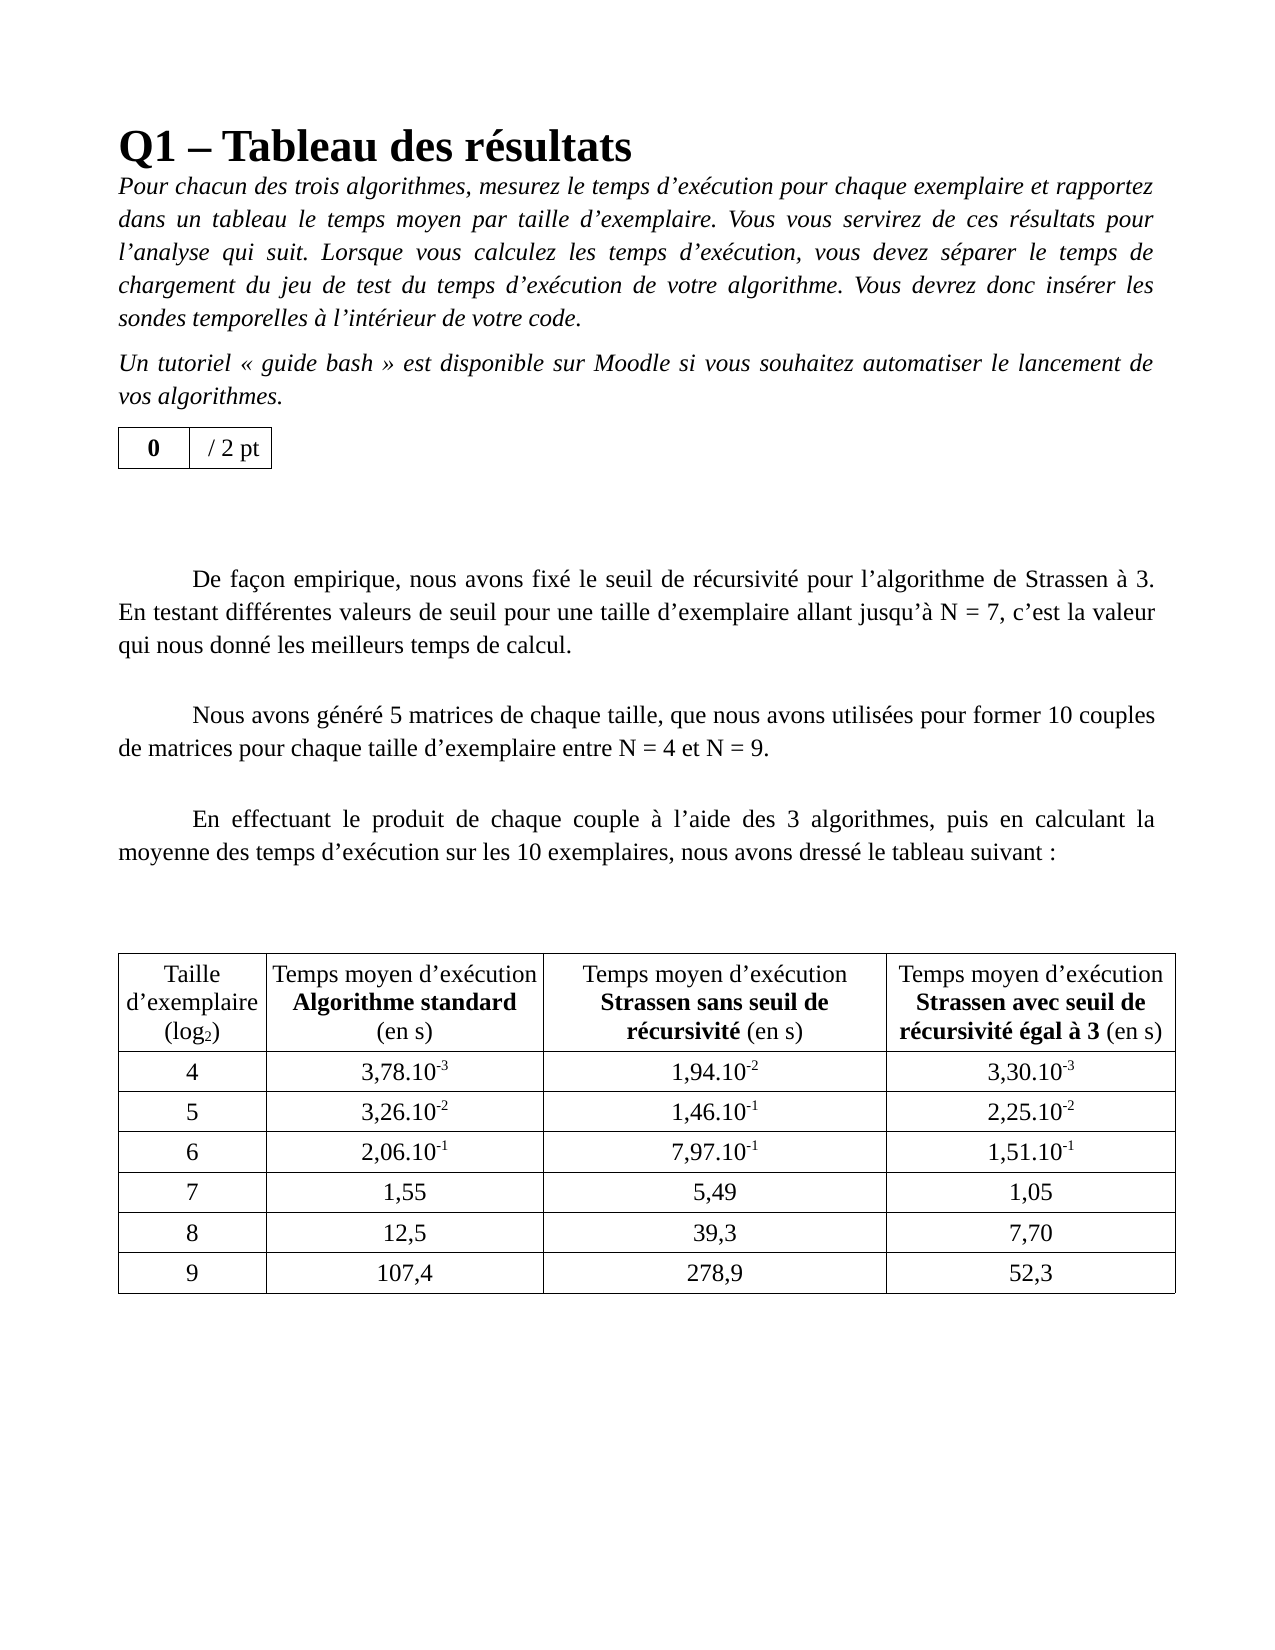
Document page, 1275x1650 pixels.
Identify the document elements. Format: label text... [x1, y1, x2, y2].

table_cell 3,30.10-3 [887, 1052, 1175, 1091]
table_header Taille d’exemplaire (log2) [119, 954, 266, 1051]
table_cell 7,70 [887, 1213, 1175, 1252]
table_header 0 [119, 428, 189, 468]
table_cell 1,94.10-2 [544, 1052, 886, 1091]
text De façon empirique, nous avons fixé le seuil de récursivité pour l’algorithme de Strassen à 3. En testant différentes valeurs de seuil pour une taille d’exemplaire allant jusqu’à N = 7, c’est la valeur qui nous donné les meilleurs temps de calcul. [118, 564, 1157, 658]
table_header Temps moyen d’exécution Algorithme standard (en s) [267, 954, 543, 1051]
table_header / 2 pt [190, 428, 271, 468]
table_cell 3,78.10-3 [267, 1052, 543, 1091]
table_cell 4 [119, 1052, 266, 1091]
table_cell 6 [119, 1132, 266, 1172]
table_cell 1,55 [267, 1173, 543, 1212]
table_cell 1,05 [887, 1173, 1175, 1212]
text Nous avons généré 5 matrices de chaque taille, que nous avons utilisées pour former 10 couples de matrices pour chaque taille d’exemplaire entre N = 4 et N = 9. [118, 700, 1157, 762]
text Un tutoriel « guide bash » est disponible sur Moodle si vous souhaitez automatiser le lancement de vos algorithmes. [118, 348, 1157, 410]
table_cell 9 [119, 1253, 266, 1293]
table_cell 12,5 [267, 1213, 543, 1252]
table_cell 8 [119, 1213, 266, 1252]
text Pour chacun des trois algorithmes, mesurez le temps d’exécution pour chaque exemplaire et rapportez dans un tableau le temps moyen par taille d’exemplaire. Vous vous servirez de ces résultats pour l’analyse qui suit. Lorsque vous calculez les temps d’exécution, vous devez séparer le temps de chargement du jeu de test du temps d’exécution de votre algorithme. Vous devrez donc insérer les sondes temporelles à l’intérieur de votre code. [118, 171, 1157, 332]
table_cell 7 [119, 1173, 266, 1212]
table_cell 278,9 [544, 1253, 886, 1293]
table_cell 1,46.10-1 [544, 1092, 886, 1131]
text En effectuant le produit de chaque couple à l’aide des 3 algorithmes, puis en calculant la moyenne des temps d’exécution sur les 10 exemplaires, nous avons dressé le tableau suivant : [118, 804, 1157, 866]
table_cell 107,4 [267, 1253, 543, 1293]
table_cell 7,97.10-1 [544, 1132, 886, 1172]
table_cell 3,26.10-2 [267, 1092, 543, 1131]
table_cell 5,49 [544, 1173, 886, 1212]
table_cell 52,3 [887, 1253, 1175, 1293]
table_header Temps moyen d’exécution Strassen avec seuil de récursivité égal à 3 (en s) [887, 954, 1175, 1051]
table_cell 5 [119, 1092, 266, 1131]
table_cell 2,06.10-1 [267, 1132, 543, 1172]
table_cell 1,51.10-1 [887, 1132, 1175, 1172]
table_header Temps moyen d’exécution Strassen sans seuil de récursivité (en s) [544, 954, 886, 1051]
table_cell 2,25.10-2 [887, 1092, 1175, 1131]
table_cell 39,3 [544, 1213, 886, 1252]
subtitle Q1 – Tableau des résultats [118, 118, 1157, 171]
